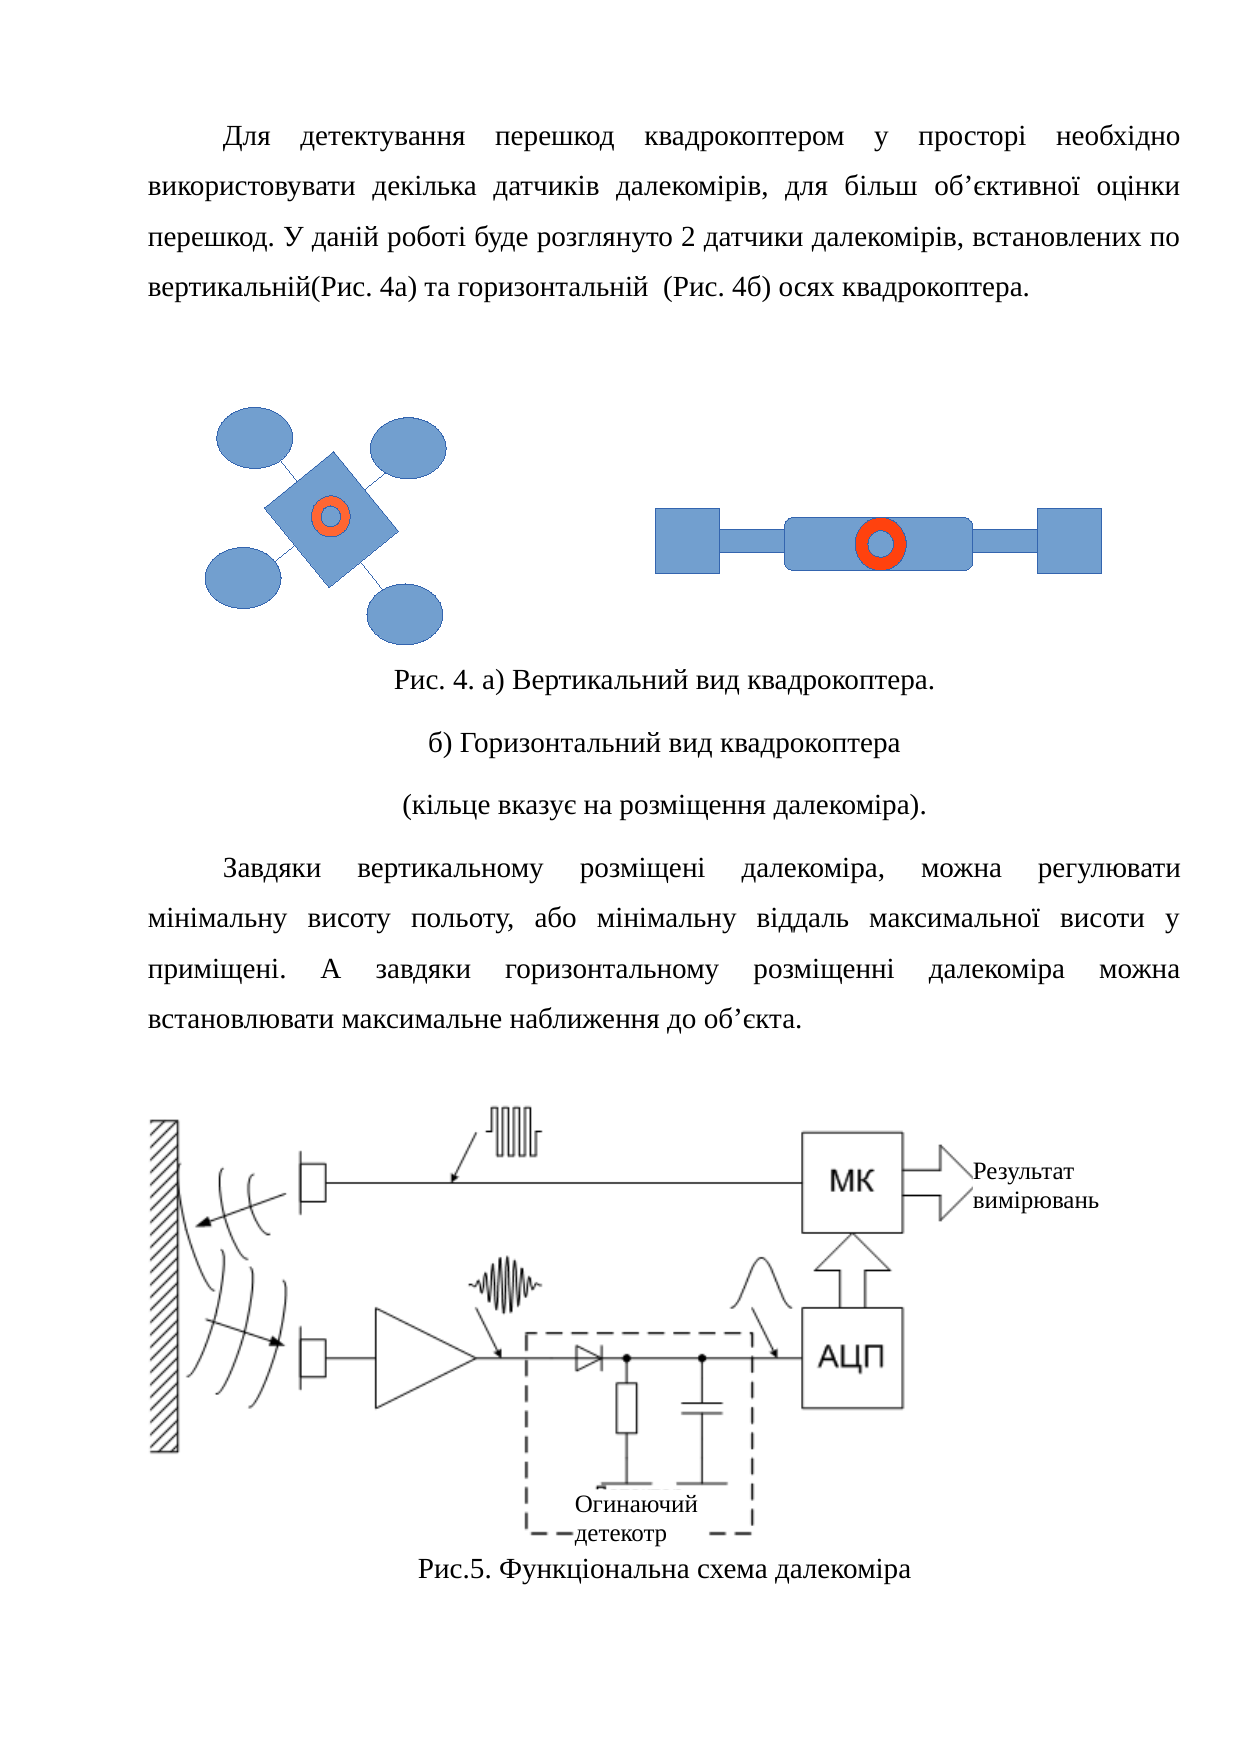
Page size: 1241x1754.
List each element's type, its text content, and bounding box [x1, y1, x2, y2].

text Рис.5. Функціональна схема далекоміра [148, 1064, 1181, 1584]
text Для детектування перешкод квадрокоптером у просторі необхідно використовувати декілька датчиків далекомірів, для більш об’єктивної оцінки перешкод. У даній роботі буде розглянуто 2 датчики далекомірів, встановлених по вертикальній(Рис. 4а) та горизонтальній (Рис. 4б) осях квадрокоптера. [148, 118, 1181, 303]
text б) Горизонтальний вид квадрокоптера [148, 725, 1181, 758]
picture [127, 1081, 1103, 1551]
text Рис. 4. а) Вертикальний вид квадрокоптера. [148, 588, 1181, 695]
text Завдяки вертикальному розміщені далекоміра, можна регулювати мінімальну висоту польоту, або мінімальну віддаль максимальної висоти у приміщені. А завдяки горизонтальному розміщенні далекоміра можна встановлювати максимальне наближення до об’єкта. [148, 850, 1181, 1035]
text (кільце вказує на розміщення далекоміра). [148, 787, 1181, 821]
